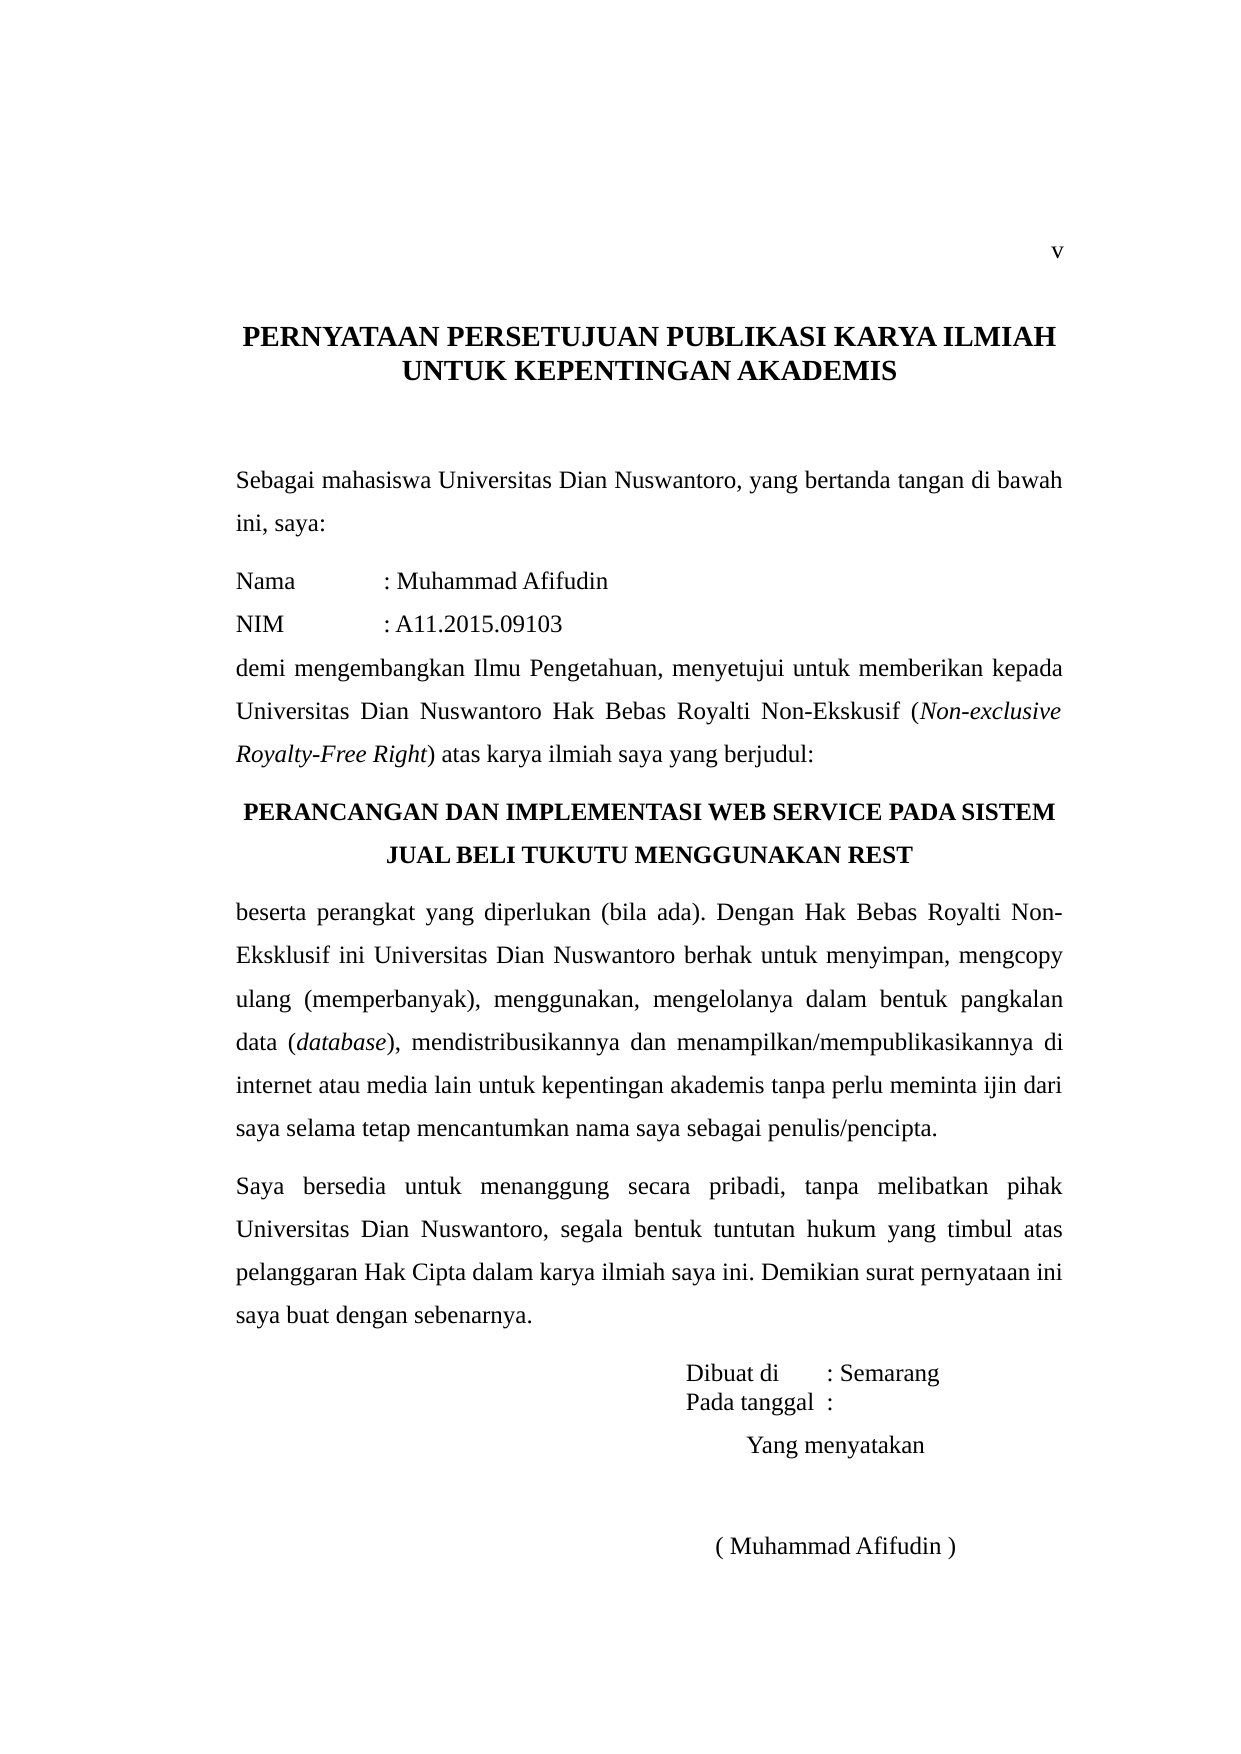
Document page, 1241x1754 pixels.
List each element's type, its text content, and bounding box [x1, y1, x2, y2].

text NIM : A11.2015.09103 [236, 609, 1063, 638]
subtitle PERNYATAAN PERSETUJUAN PUBLIKASI KARYA ILMIAH UNTUK KEPENTINGAN AKADEMIS [236, 319, 1063, 386]
text demi mengembangkan Ilmu Pengetahuan, menyetujui untuk memberikan kepada Universitas Dian Nuswantoro Hak Bebas Royalti Non-Ekskusif (Non-exclusive Royalty-Free Right) atas karya ilmiah saya yang berjudul: [236, 653, 1063, 768]
text Dibuat di : Semarang [236, 1358, 1063, 1387]
text Nama : Muhammad Afifudin [236, 566, 1063, 595]
text Sebagai mahasiswa Universitas Dian Nuswantoro, yang bertanda tangan di bawah ini, saya: [236, 465, 1063, 537]
text Saya bersedia untuk menanggung secara pribadi, tanpa melibatkan pihak Universitas Dian Nuswantoro, segala bentuk tuntutan hukum yang timbul atas pelanggaran Hak Cipta dalam karya ilmiah saya ini. Demikian surat pernyataan ini saya buat dengan sebenarnya. [236, 1171, 1063, 1329]
text Pada tanggal : [236, 1387, 1063, 1415]
text beserta perangkat yang diperlukan (bila ada). Dengan Hak Bebas Royalti Non-Eksklusif ini Universitas Dian Nuswantoro berhak untuk menyimpan, mengcopy ulang (memperbanyak), menggunakan, mengelolanya dalam bentuk pangkalan data (database), mendistribusikannya dan menampilkan/mempublikasikannya di internet atau media lain untuk kepentingan akademis tanpa perlu meminta ijin dari saya selama tetap mencantumkan nama saya sebagai penulis/pencipta. [236, 897, 1063, 1142]
text ( Muhammad Afifudin ) [236, 1531, 1063, 1560]
text Yang menyatakan [236, 1430, 1063, 1459]
text PERANCANGAN DAN IMPLEMENTASI WEB SERVICE PADA SISTEM JUAL BELI TUKUTU MENGGUNAKAN REST [236, 797, 1063, 868]
